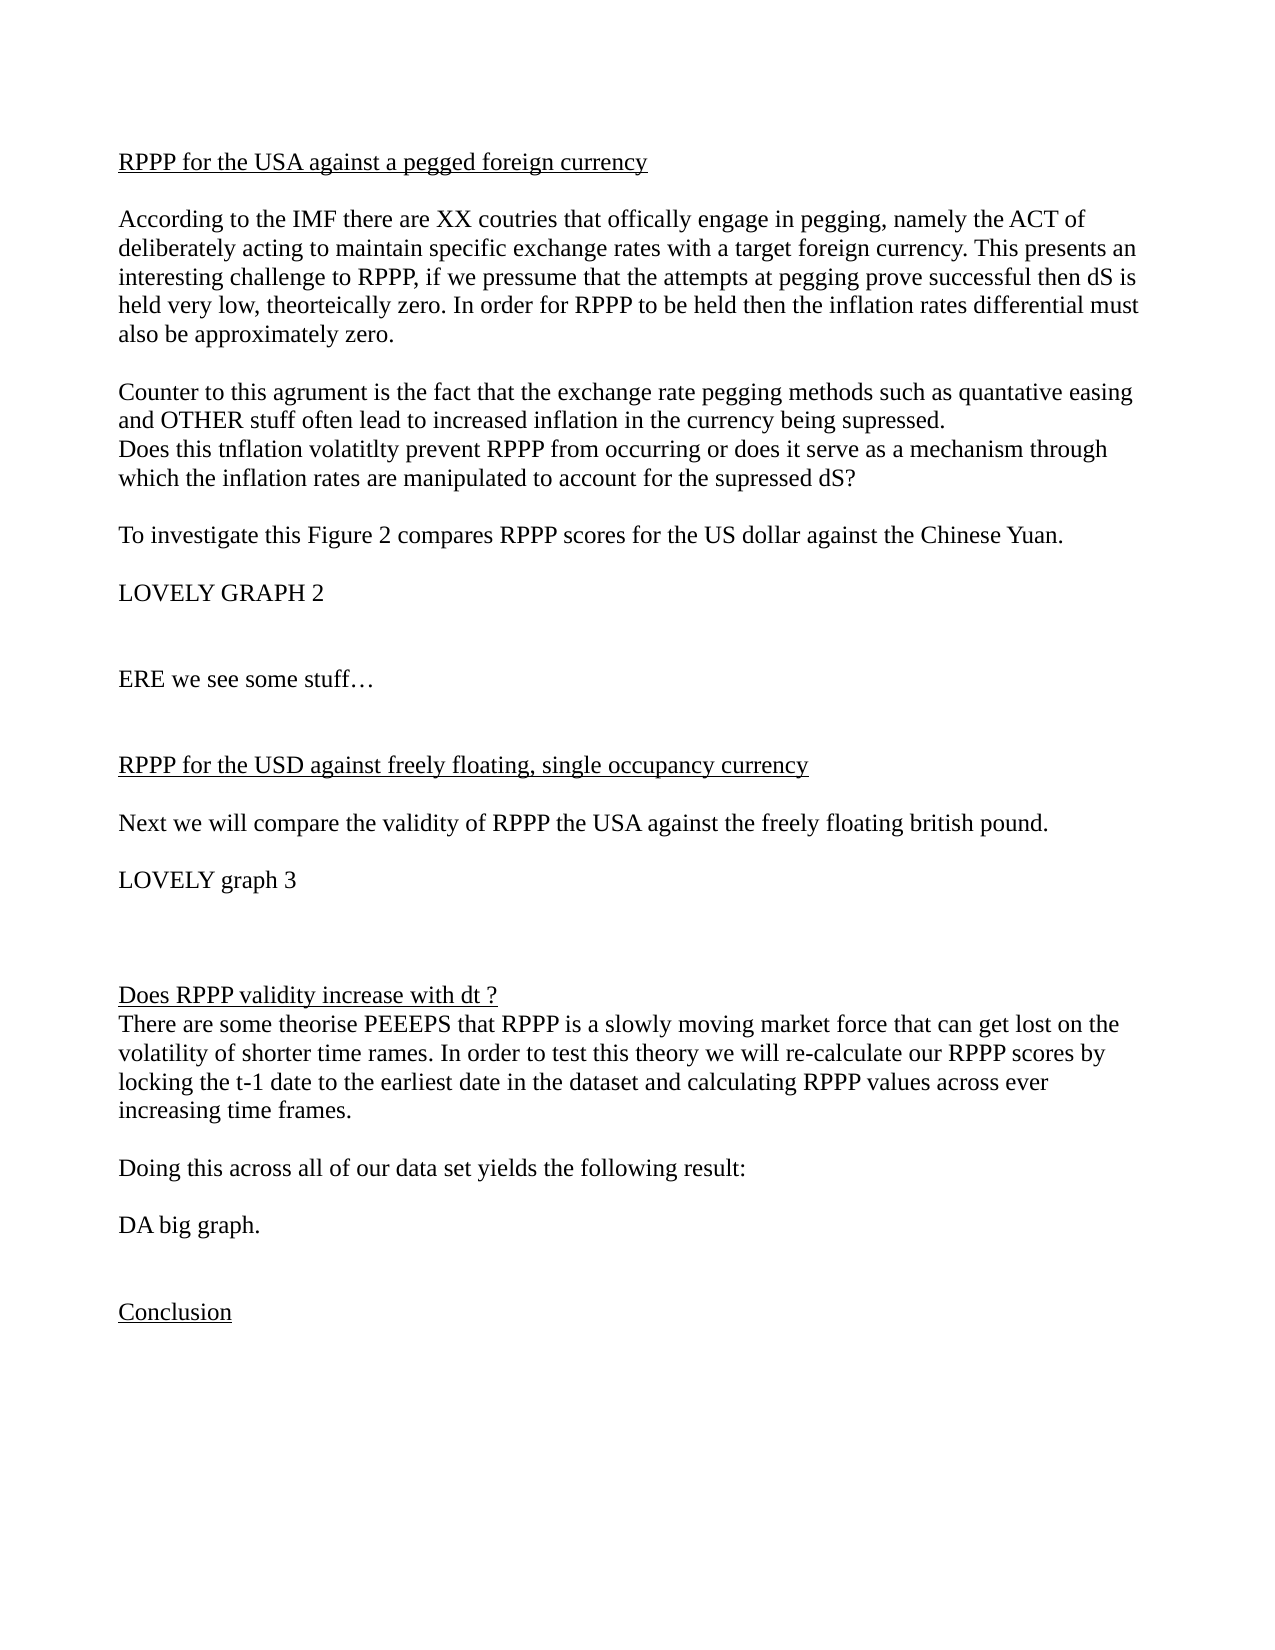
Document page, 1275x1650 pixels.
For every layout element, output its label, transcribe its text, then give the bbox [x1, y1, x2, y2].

text RPPP for the USA against a pegged foreign currency [118, 147, 1157, 176]
text DA big graph. [118, 1211, 1157, 1239]
text Conclusion [118, 1297, 1157, 1326]
text Next we will compare the validity of RPPP the USA against the freely floating british pound. [118, 808, 1157, 837]
text There are some theorise PEEEPS that RPPP is a slowly moving market force that can get lost on the volatility of shorter time rames. In order to test this theory we will re-calculate our RPPP scores by locking the t-1 date to the earliest date in the dataset and calculating RPPP values across ever increasing time frames. [118, 1009, 1157, 1124]
text According to the IMF there are XX coutries that offically engage in pegging, namely the ACT of deliberately acting to maintain specific exchange rates with a target foreign currency. This presents an interesting challenge to RPPP, if we pressume that the attempts at pegging prove successful then dS is held very low, theorteically zero. In order for RPPP to be held then the inflation rates differential must also be approximately zero. [118, 204, 1157, 348]
text Does this tnflation volatitlty prevent RPPP from occurring or does it serve as a mechanism through which the inflation rates are manipulated to account for the supressed dS? [118, 434, 1157, 492]
text Doing this across all of our data set yields the following result: [118, 1153, 1157, 1182]
text To investigate this Figure 2 compares RPPP scores for the US dollar against the Chinese Yuan. [118, 521, 1157, 549]
text Counter to this agrument is the fact that the exchange rate pegging methods such as quantative easing and OTHER stuff often lead to increased inflation in the currency being supressed. [118, 377, 1157, 434]
text RPPP for the USD against freely floating, single occupancy currency [118, 751, 1157, 779]
text ERE we see some stuff… [118, 664, 1157, 693]
text LOVELY graph 3 [118, 866, 1157, 894]
text Does RPPP validity increase with dt ? [118, 981, 1157, 1009]
text LOVELY GRAPH 2 [118, 578, 1157, 607]
